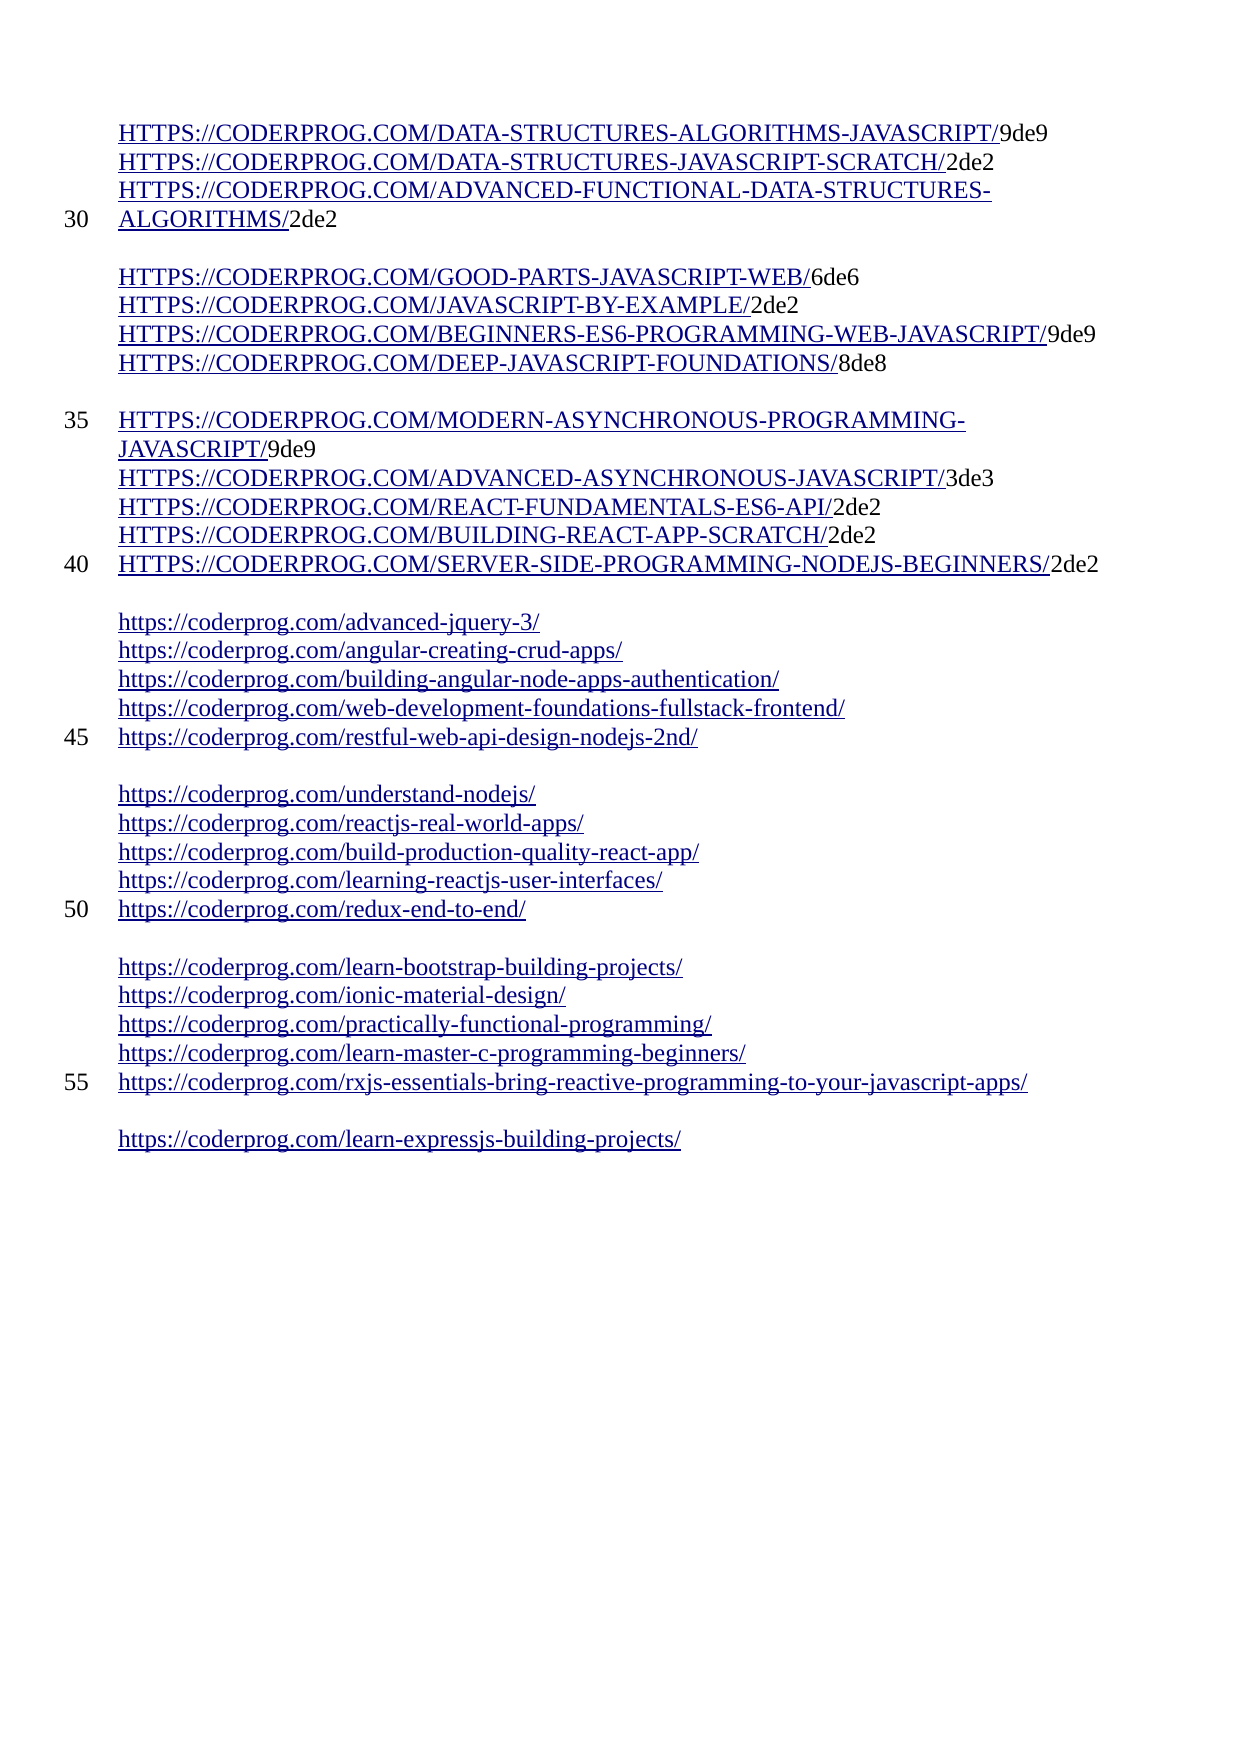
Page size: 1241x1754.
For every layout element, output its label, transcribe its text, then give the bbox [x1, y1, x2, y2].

text HTTPS://CODERPROG.COM/REACT-FUNDAMENTALS-ES6-API/2de2 [118, 492, 1122, 521]
text https://coderprog.com/restful-web-api-design-nodejs-2nd/ [118, 722, 1122, 751]
text HTTPS://CODERPROG.COM/ADVANCED-FUNCTIONAL-DATA-STRUCTURES-ALGORITHMS/2de2 [118, 176, 1122, 233]
text https://coderprog.com/learn-expressjs-building-projects/ [118, 1124, 1122, 1153]
text https://coderprog.com/build-production-quality-react-app/ [118, 837, 1122, 866]
text HTTPS://CODERPROG.COM/BUILDING-REACT-APP-SCRATCH/2de2 [118, 521, 1122, 549]
text HTTPS://CODERPROG.COM/DEEP-JAVASCRIPT-FOUNDATIONS/8de8 [118, 348, 1122, 377]
text HTTPS://CODERPROG.COM/DATA-STRUCTURES-ALGORITHMS-JAVASCRIPT/9de9 [118, 118, 1122, 147]
text HTTPS://CODERPROG.COM/SERVER-SIDE-PROGRAMMING-NODEJS-BEGINNERS/2de2 [118, 549, 1122, 578]
text https://coderprog.com/building-angular-node-apps-authentication/ [118, 664, 1122, 693]
text https://coderprog.com/reactjs-real-world-apps/ [118, 808, 1122, 837]
text HTTPS://CODERPROG.COM/ADVANCED-ASYNCHRONOUS-JAVASCRIPT/3de3 [118, 463, 1122, 492]
text https://coderprog.com/angular-creating-crud-apps/ [118, 636, 1122, 664]
text https://coderprog.com/rxjs-essentials-bring-reactive-programming-to-your-javascript-apps/ [118, 1067, 1122, 1096]
text https://coderprog.com/learn-bootstrap-building-projects/ [118, 952, 1122, 981]
text https://coderprog.com/redux-end-to-end/ [118, 894, 1122, 923]
text https://coderprog.com/learning-reactjs-user-interfaces/ [118, 866, 1122, 894]
text https://coderprog.com/ionic-material-design/ [118, 981, 1122, 1009]
text https://coderprog.com/practically-functional-programming/ [118, 1009, 1122, 1038]
text HTTPS://CODERPROG.COM/GOOD-PARTS-JAVASCRIPT-WEB/6de6 [118, 262, 1122, 291]
text HTTPS://CODERPROG.COM/MODERN-ASYNCHRONOUS-PROGRAMMING-JAVASCRIPT/9de9 [118, 406, 1122, 463]
text https://coderprog.com/web-development-foundations-fullstack-frontend/ [118, 693, 1122, 722]
text https://coderprog.com/learn-master-c-programming-beginners/ [118, 1038, 1122, 1067]
text https://coderprog.com/advanced-jquery-3/ [118, 607, 1122, 636]
text HTTPS://CODERPROG.COM/DATA-STRUCTURES-JAVASCRIPT-SCRATCH/2de2 [118, 147, 1122, 176]
text https://coderprog.com/understand-nodejs/ [118, 779, 1122, 808]
text HTTPS://CODERPROG.COM/JAVASCRIPT-BY-EXAMPLE/2de2 [118, 291, 1122, 319]
text HTTPS://CODERPROG.COM/BEGINNERS-ES6-PROGRAMMING-WEB-JAVASCRIPT/9de9 [118, 319, 1122, 348]
